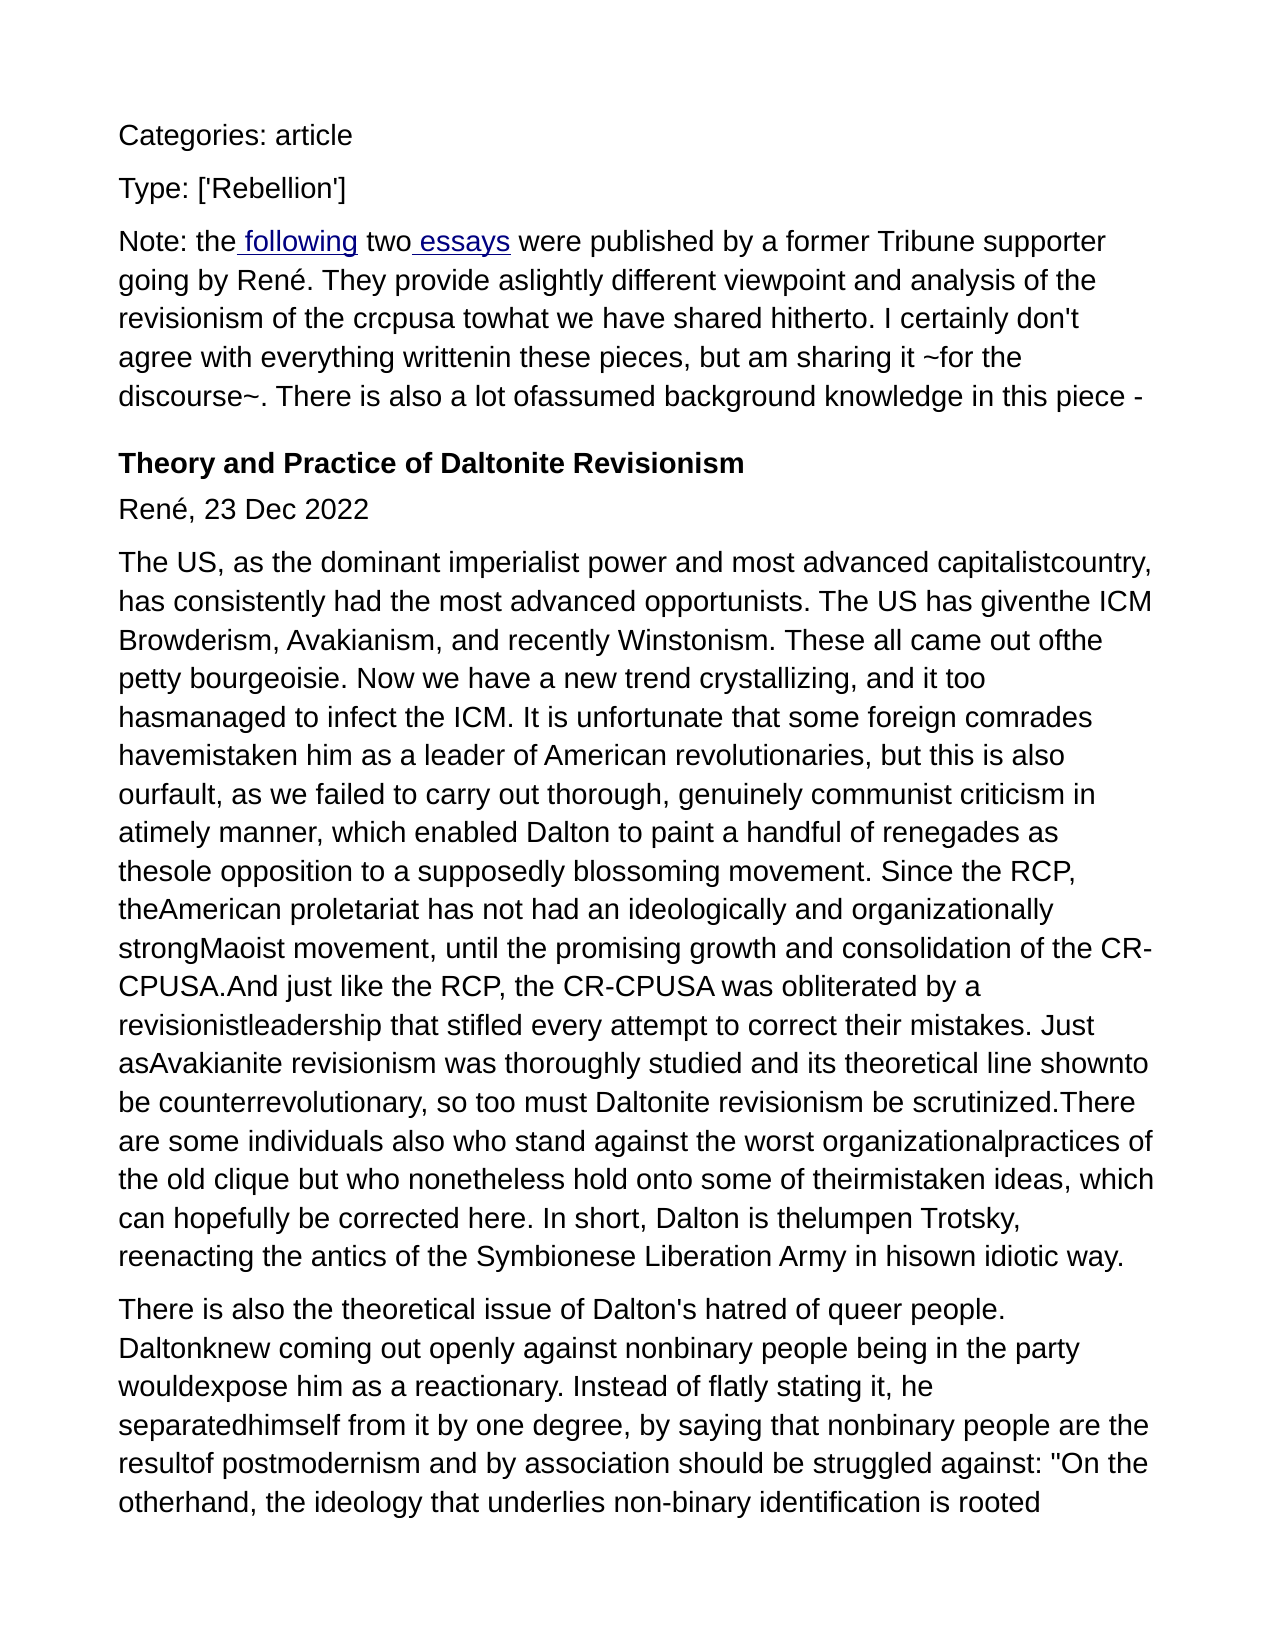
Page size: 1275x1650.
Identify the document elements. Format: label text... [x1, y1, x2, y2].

subtitle Theory and Practice of Daltonite Revisionism [118, 446, 1157, 480]
text Note: the following two essays were published by a former Tribune supporter going by René. They provide aslightly different viewpoint and analysis of the revisionism of the crcpusa towhat we have shared hitherto. I certainly don't agree with everything writtenin these pieces, but am sharing it ~for the discourse~. There is also a lot ofassumed background knowledge in this piece - [118, 224, 1157, 412]
text The US, as the dominant imperialist power and most advanced capitalistcountry, has consistently had the most advanced opportunists. The US has giventhe ICM Browderism, Avakianism, and recently Winstonism. These all came out ofthe petty bourgeoisie. Now we have a new trend crystallizing, and it too hasmanaged to infect the ICM. It is unfortunate that some foreign comrades havemistaken him as a leader of American revolutionaries, but this is also ourfault, as we failed to carry out thorough, genuinely communist criticism in atimely manner, which enabled Dalton to paint a handful of renegades as thesole opposition to a supposedly blossoming movement. Since the RCP, theAmerican proletariat has not had an ideologically and organizationally strongMaoist movement, until the promising growth and consolidation of the CR-CPUSA.And just like the RCP, the CR-CPUSA was obliterated by a revisionistleadership that stifled every attempt to correct their mistakes. Just asAvakianite revisionism was thoroughly studied and its theoretical line shownto be counterrevolutionary, so too must Daltonite revisionism be scrutinized.There are some individuals also who stand against the worst organizationalpractices of the old clique but who nonetheless hold onto some of theirmistaken ideas, which can hopefully be corrected here. In short, Dalton is thelumpen Trotsky, reenacting the antics of the Symbionese Liberation Army in hisown idiotic way. [118, 545, 1157, 1273]
text There is also the theoretical issue of Dalton's hatred of queer people. Daltonknew coming out openly against nonbinary people being in the party wouldexpose him as a reactionary. Instead of flatly stating it, he separatedhimself from it by one degree, by saying that nonbinary people are the resultof postmodernism and by association should be struggled against: "On the otherhand, the ideology that underlies non-binary identification is rooted [118, 1292, 1157, 1518]
text Type: ['Rebellion'] [118, 171, 1157, 205]
text Categories: article [118, 118, 1157, 152]
text René, 23 Dec 2022 [118, 492, 1157, 526]
